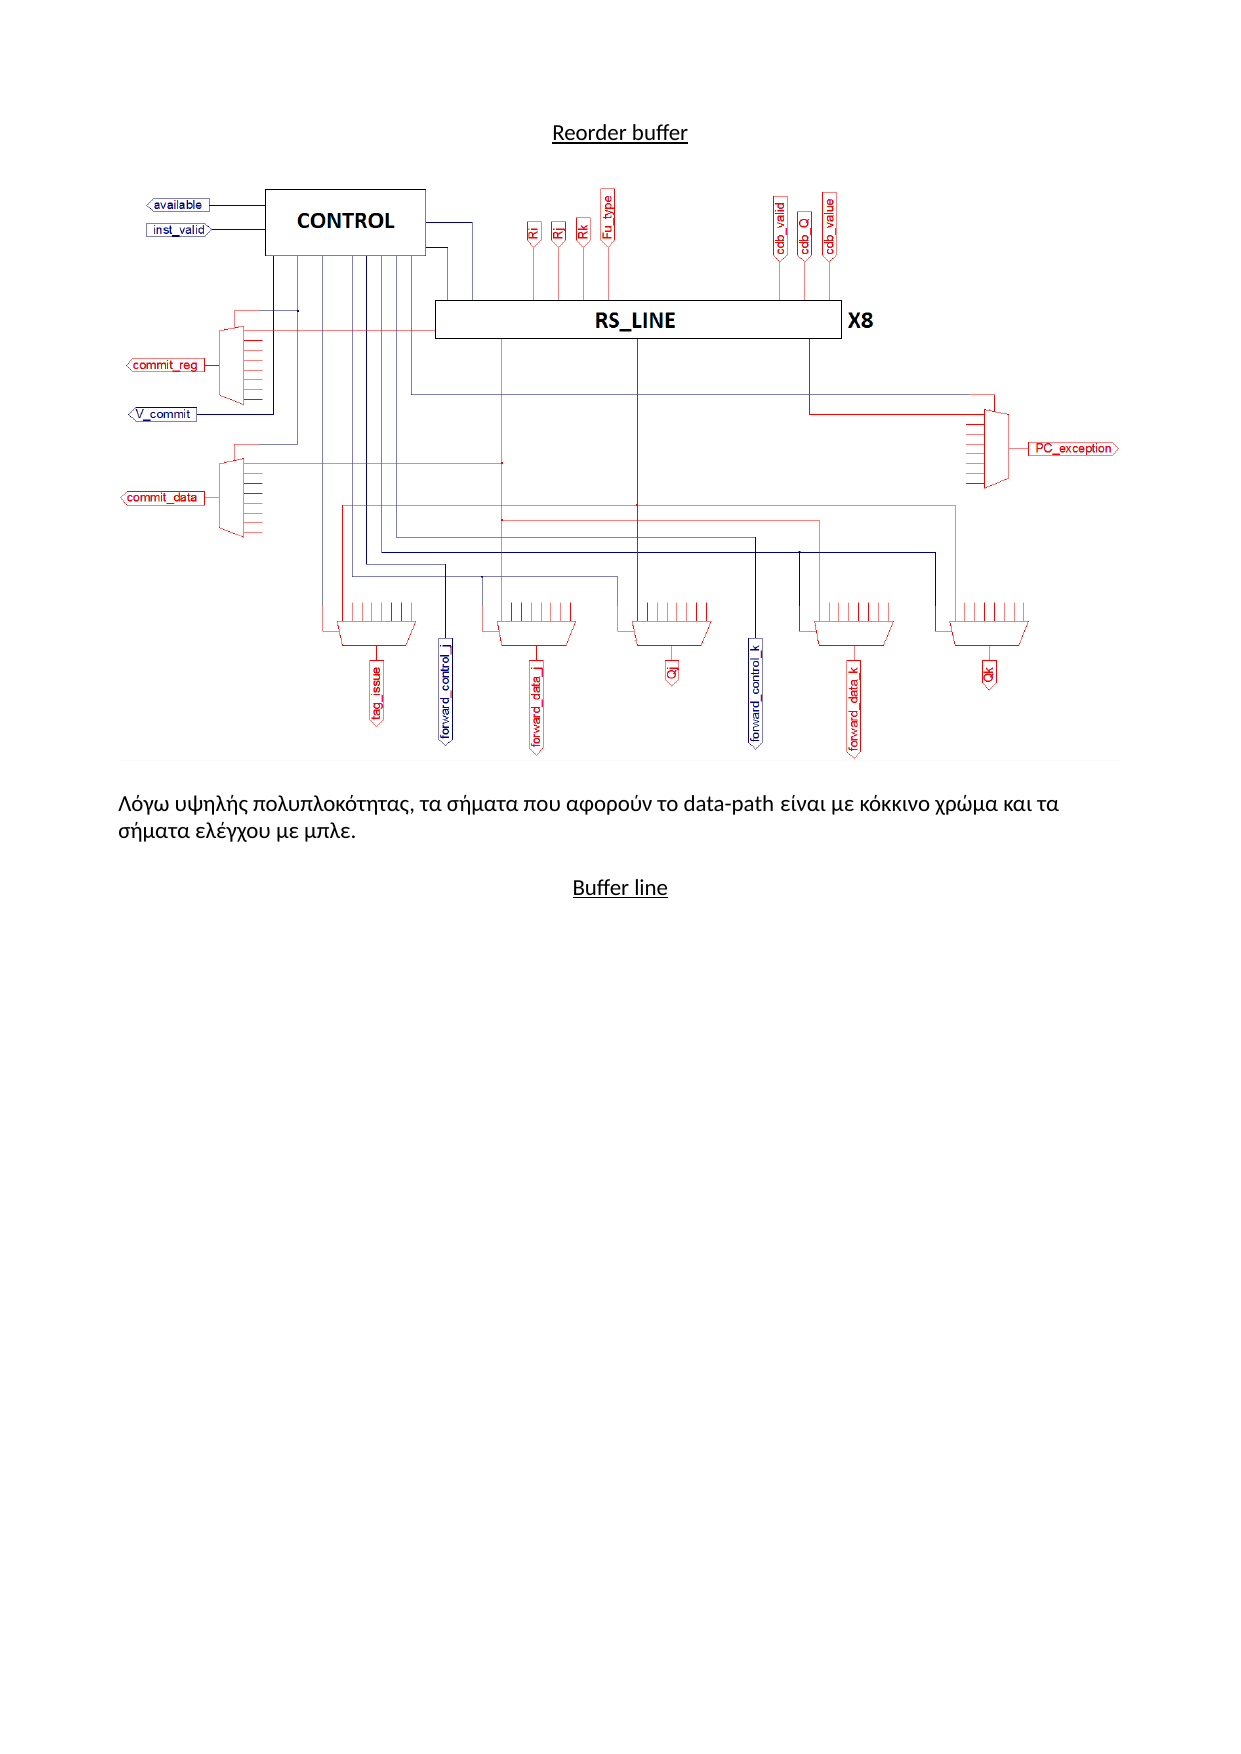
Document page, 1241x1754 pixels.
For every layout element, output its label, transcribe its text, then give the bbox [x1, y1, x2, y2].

picture [118, 187, 1123, 761]
text Reorder buffer [118, 118, 1122, 146]
text Λόγω υψηλής πολυπλοκότητας, τα σήματα που αφορούν το data-path είναι με κόκκινο χρώμα και τα σήματα ελέγχου με μπλε. [118, 789, 1122, 845]
text Buffer line [118, 873, 1122, 901]
